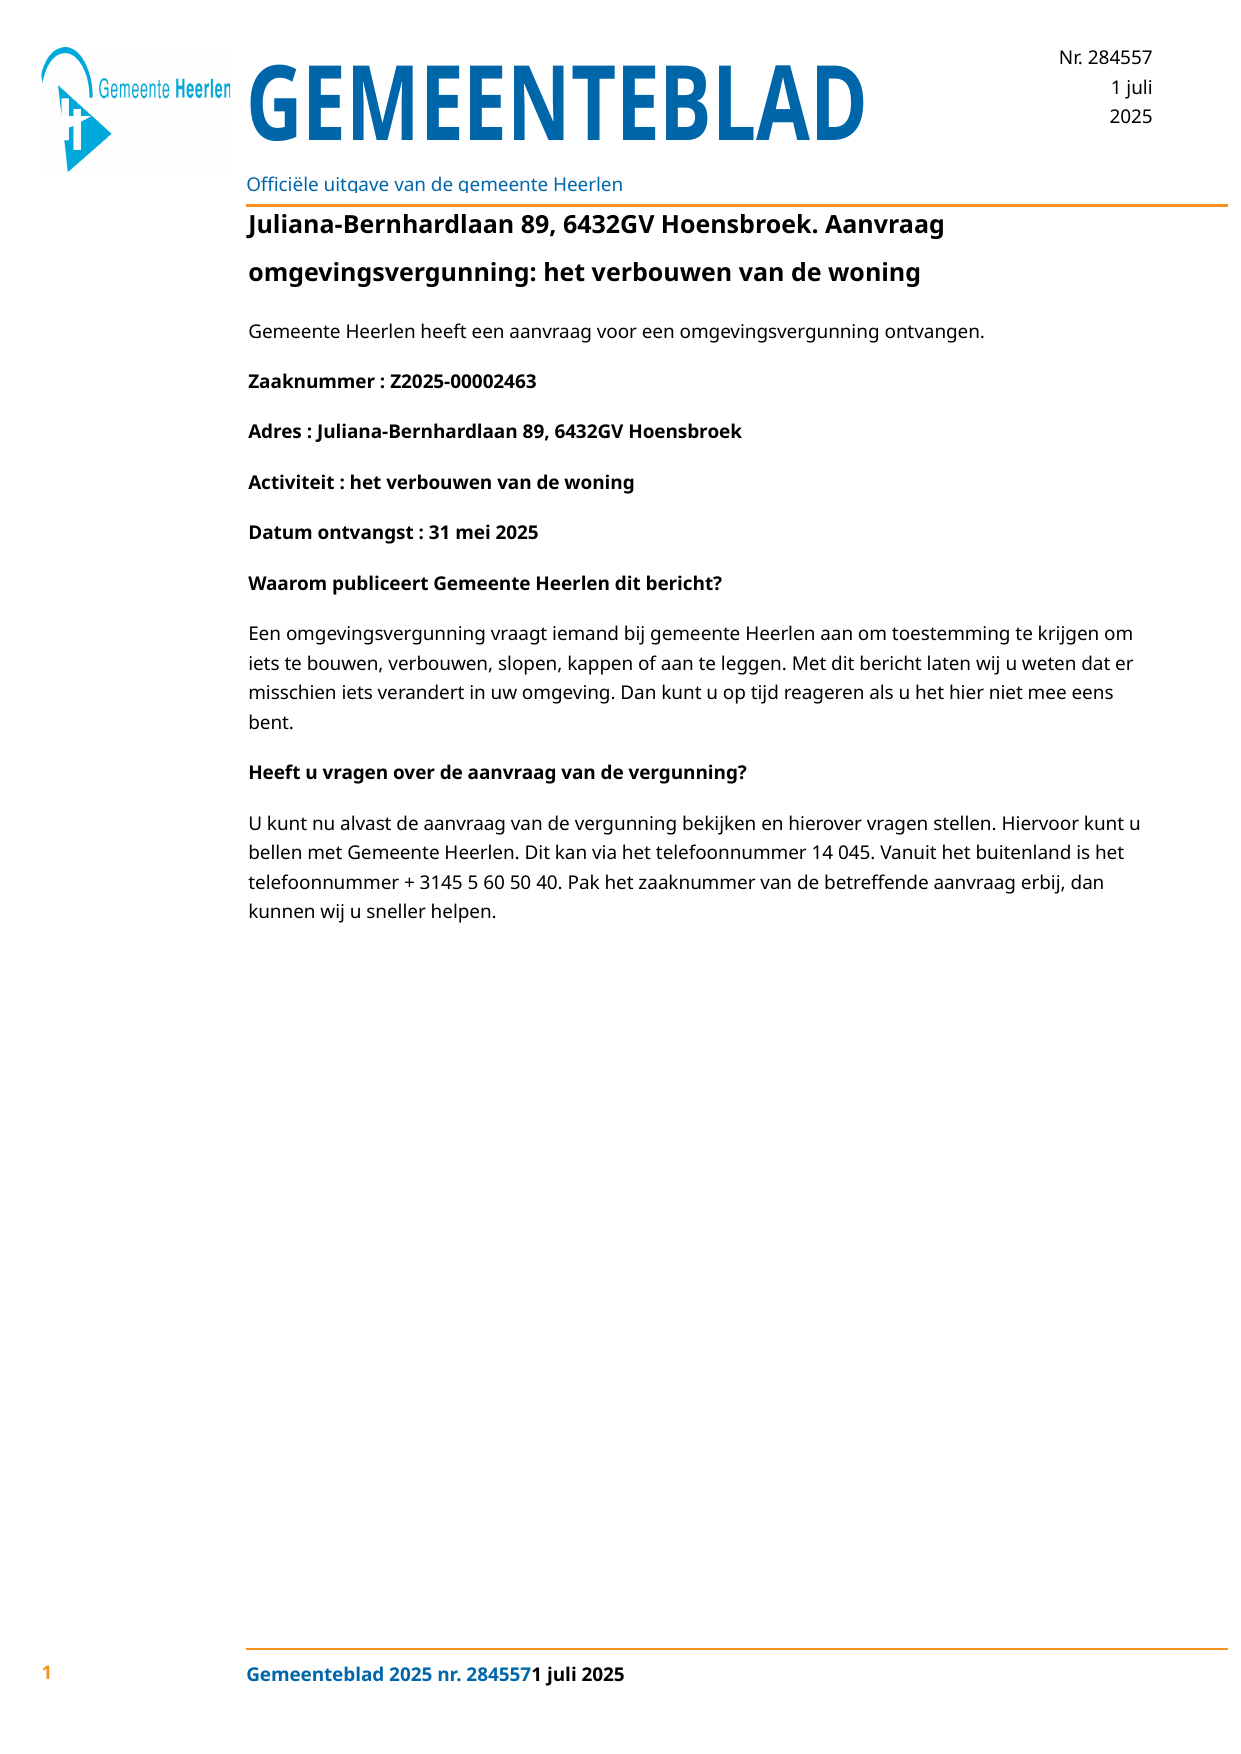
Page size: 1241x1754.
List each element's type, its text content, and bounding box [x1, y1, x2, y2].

text Adres : Juliana-Bernhardlaan 89, 6432GV Hoensbroek [248, 419, 1152, 444]
text U kunt nu alvast de aanvraag van de vergunning bekijken en hierover vragen stellen. Hiervoor kunt u bellen met Gemeente Heerlen. Dit kan via het telefoonnummer 14 045. Vanuit het buitenland is het telefoonnummer + 3145 5 60 50 40. Pak het zaaknummer van de betreffende aanvraag erbij, dan kunnen wij u sneller helpen. [248, 810, 1152, 924]
text Gemeente Heerlen heeft een aanvraag voor een omgevingsvergunning ontvangen. [248, 318, 1152, 344]
text Waarom publiceert Gemeente Heerlen dit bericht? [248, 570, 1152, 596]
text Zaaknummer : Z2025-00002463 [248, 368, 1152, 394]
text Activiteit : het verbouwen van de woning [248, 469, 1152, 495]
text Heeft u vragen over de aanvraag van de vergunning? [248, 759, 1152, 785]
text Juliana-Bernhardlaan 89, 6432GV Hoensbroek. Aanvraag omgevingsvergunning: het verbouwen van de woning [248, 207, 1152, 288]
text Datum ontvangst : 31 mei 2025 [248, 519, 1152, 545]
text Een omgevingsvergunning vraagt iemand bij gemeente Heerlen aan om toestemming te krijgen om iets te bouwen, verbouwen, slopen, kappen of aan te leggen. Met dit bericht laten wij u weten dat er misschien iets verandert in uw omgeving. Dan kunt u op tijd reageren als u het hier niet mee eens bent. [248, 620, 1152, 735]
picture [41, 47, 231, 172]
picture [41, 47, 59, 70]
